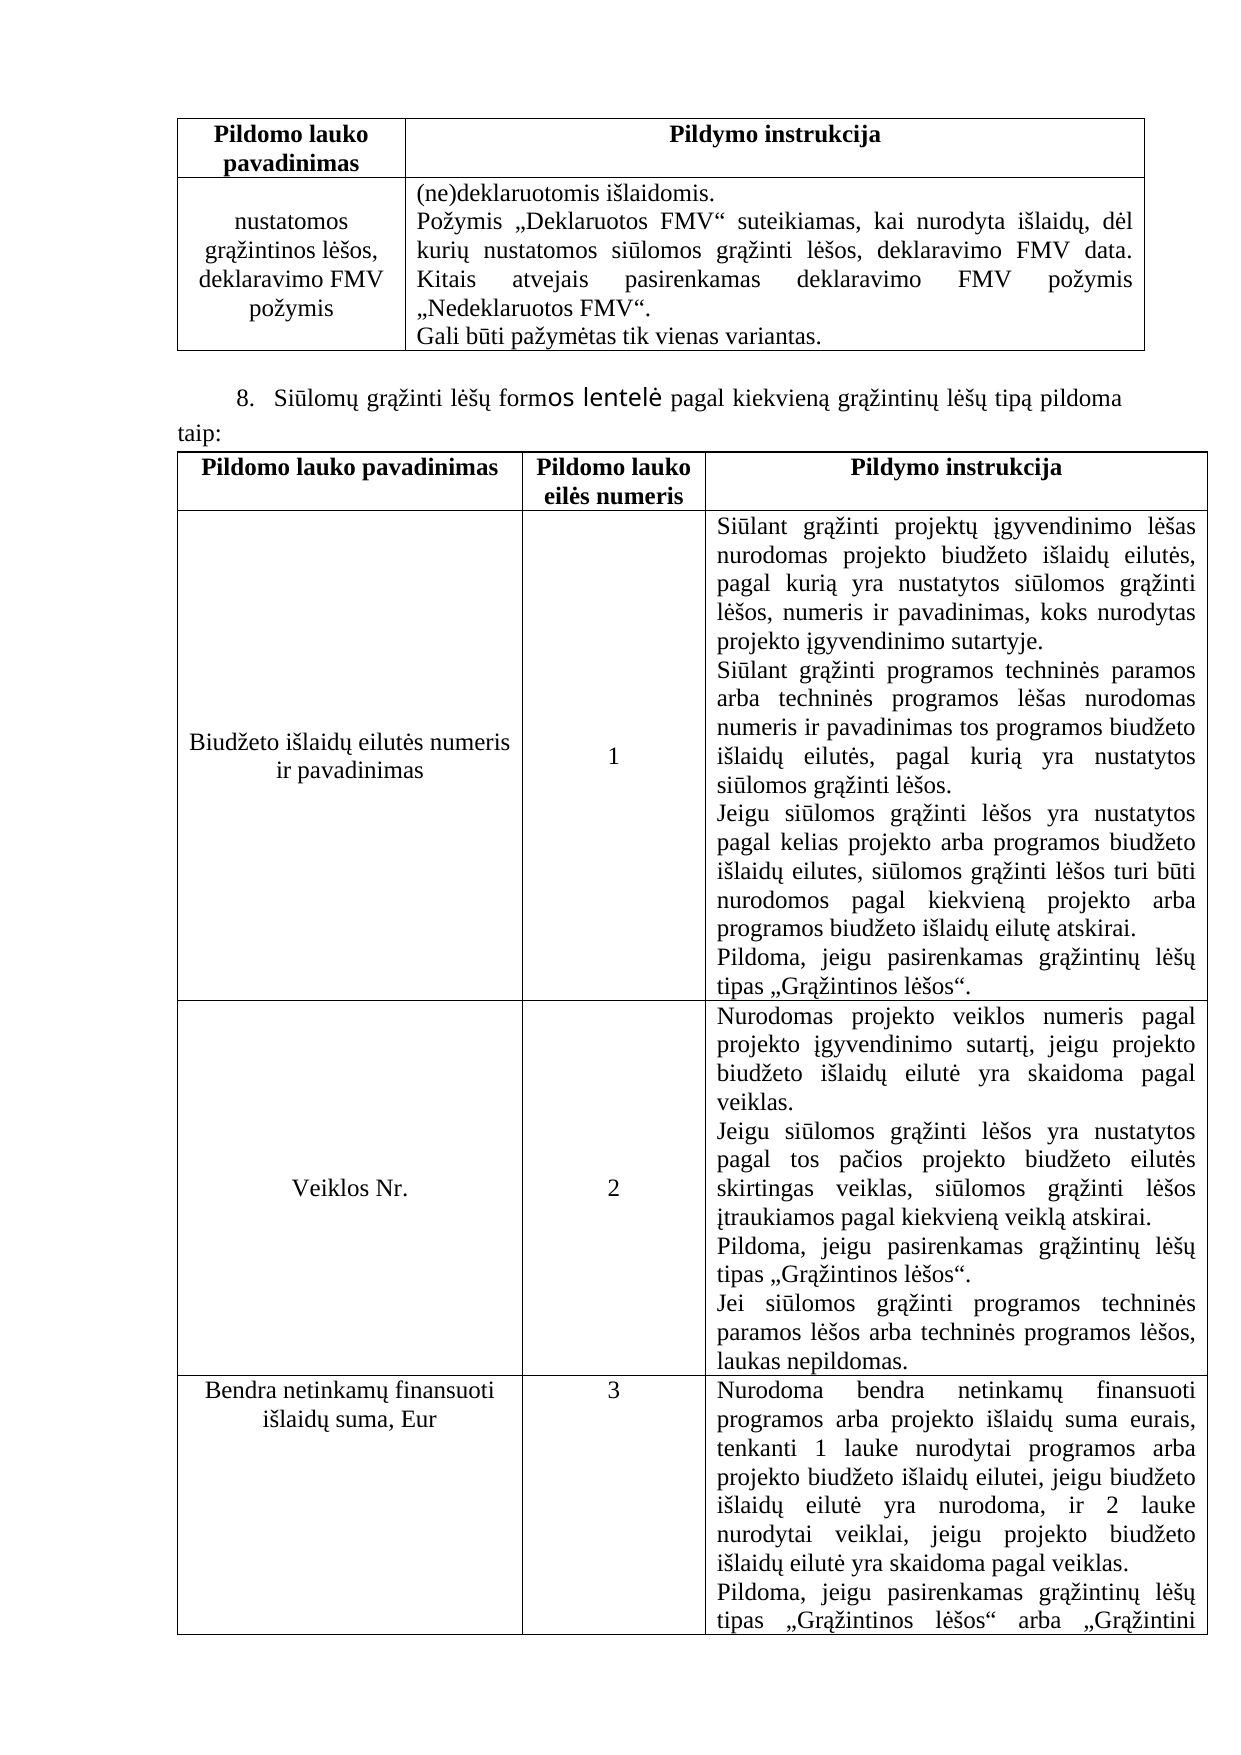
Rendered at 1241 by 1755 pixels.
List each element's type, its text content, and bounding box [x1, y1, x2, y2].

table_cell Biudžeto išlaidų eilutės numeris ir pavadinimas [178, 511, 522, 1000]
table_cell 3 [523, 1376, 705, 1634]
table_cell (ne)deklaruotomis išlaidomis. Požymis „Deklaruotos FMV“ suteikiamas, kai nurodyta išlaidų, dėl kurių nustatomos siūlomos grąžinti lėšos, deklaravimo FMV data. Kitais atvejais pasirenkamas deklaravimo FMV požymis „Nedeklaruotos FMV“. Gali būti pažymėtas tik vienas variantas. [406, 178, 1144, 350]
table_header Pildymo instrukcija [406, 119, 1144, 177]
table_header Pildomo lauko pavadinimas [178, 453, 522, 510]
table_cell Veiklos Nr. [178, 1001, 522, 1374]
text 8. Siūlomų grąžinti lėšų formos lentelė pagal kiekvieną grąžintinų lėšų tipą pildoma taip: [177, 380, 1122, 447]
table_cell Bendra netinkamų finansuoti išlaidų suma, Eur [178, 1376, 522, 1634]
table_cell Nurodoma bendra netinkamų finansuoti programos arba projekto išlaidų suma eurais, tenkanti 1 lauke nurodytai programos arba projekto biudžeto išlaidų eilutei, jeigu biudžeto išlaidų eilutė yra nurodoma, ir 2 lauke nurodytai veiklai, jeigu projekto biudžeto išlaidų eilutė yra skaidoma pagal veiklas. Pildoma, jeigu pasirenkamas grąžintinų lėšų tipas „Grąžintinos lėšos“ arba „Grąžintini [706, 1376, 1207, 1634]
table_cell nustatomos grąžintinos lėšos, deklaravimo FMV požymis [178, 178, 405, 350]
table_cell Nurodomas projekto veiklos numeris pagal projekto įgyvendinimo sutartį, jeigu projekto biudžeto išlaidų eilutė yra skaidoma pagal veiklas. Jeigu siūlomos grąžinti lėšos yra nustatytos pagal tos pačios projekto biudžeto eilutės skirtingas veiklas, siūlomos grąžinti lėšos įtraukiamos pagal kiekvieną veiklą atskirai. Pildoma, jeigu pasirenkamas grąžintinų lėšų tipas „Grąžintinos lėšos“. Jei siūlomos grąžinti programos techninės paramos lėšos arba techninės programos lėšos, laukas nepildomas. [706, 1001, 1207, 1374]
table_header Pildomo lauko pavadinimas [178, 119, 405, 177]
table_cell 1 [523, 511, 705, 1000]
table_cell Siūlant grąžinti projektų įgyvendinimo lėšas nurodomas projekto biudžeto išlaidų eilutės, pagal kurią yra nustatytos siūlomos grąžinti lėšos, numeris ir pavadinimas, koks nurodytas projekto įgyvendinimo sutartyje. Siūlant grąžinti programos techninės paramos arba techninės programos lėšas nurodomas numeris ir pavadinimas tos programos biudžeto išlaidų eilutės, pagal kurią yra nustatytos siūlomos grąžinti lėšos. Jeigu siūlomos grąžinti lėšos yra nustatytos pagal kelias projekto arba programos biudžeto išlaidų eilutes, siūlomos grąžinti lėšos turi būti nurodomos pagal kiekvieną projekto arba programos biudžeto išlaidų eilutę atskirai. Pildoma, jeigu pasirenkamas grąžintinų lėšų tipas „Grąžintinos lėšos“. [706, 511, 1207, 1000]
table_header Pildomo lauko eilės numeris [523, 453, 705, 510]
table_cell 2 [523, 1001, 705, 1374]
table_header Pildymo instrukcija [706, 453, 1207, 510]
